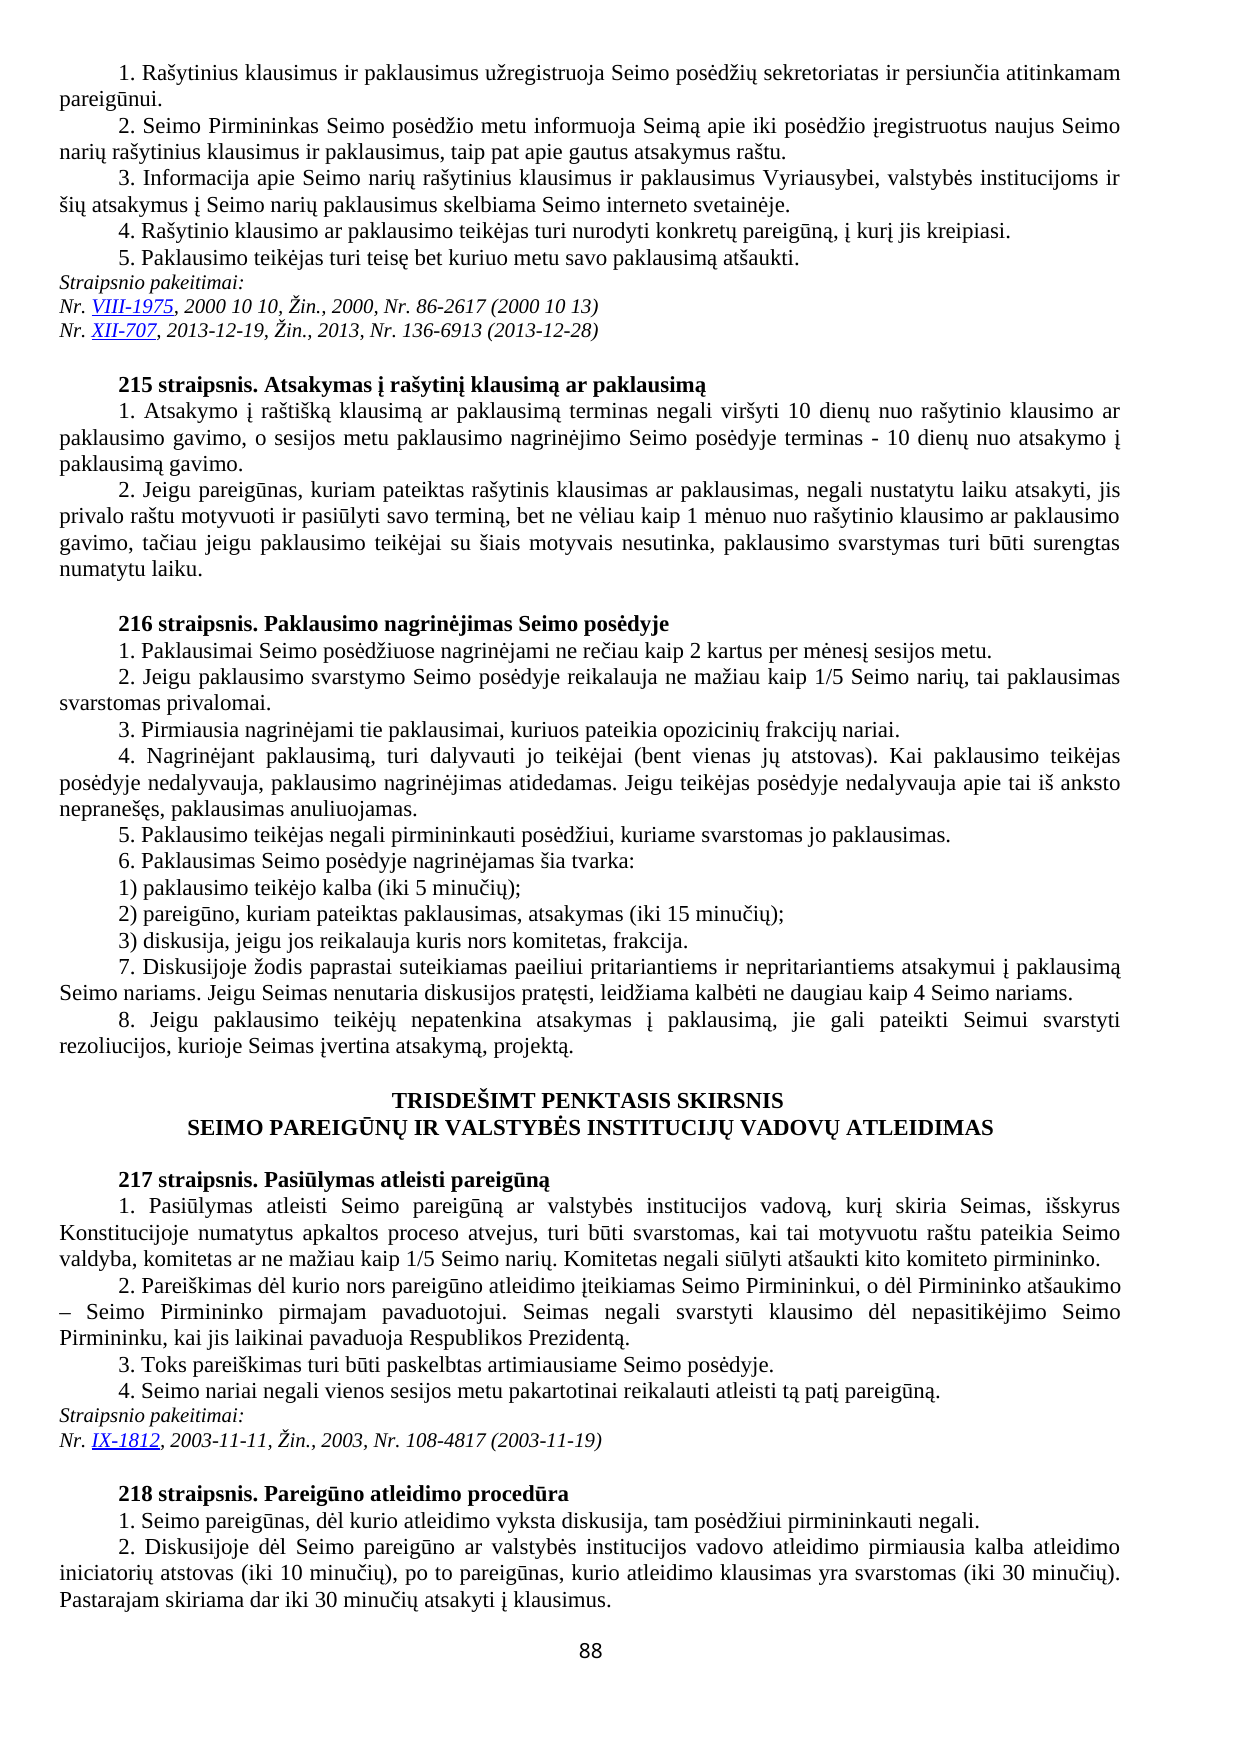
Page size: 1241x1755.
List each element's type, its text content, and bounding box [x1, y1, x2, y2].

text 6. Paklausimas Seimo posėdyje nagrinėjamas šia tvarka: [59, 848, 1122, 874]
text 2) pareigūno, kuriam pateiktas paklausimas, atsakymas (iki 15 minučių); [59, 900, 1122, 927]
text 2. Pareiškimas dėl kurio nors pareigūno atleidimo įteikiamas Seimo Pirmininkui, o dėl Pirmininko atšaukimo – Seimo Pirmininko pirmajam pavaduotojui. Seimas negali svarstyti klausimo dėl nepasitikėjimo Seimo Pirmininku, kai jis laikinai pavaduoja Respublikos Prezidentą. [59, 1272, 1122, 1351]
text 3. Informacija apie Seimo narių rašytinius klausimus ir paklausimus Vyriausybei, valstybės institucijoms ir šių atsakymus į Seimo narių paklausimus skelbiama Seimo interneto svetainėje. [59, 164, 1122, 217]
text 1) paklausimo teikėjo kalba (iki 5 minučių); [59, 874, 1122, 900]
text 1. Rašytinius klausimus ir paklausimus užregistruoja Seimo posėdžių sekretoriatas ir persiunčia atitinkamam pareigūnui. [59, 59, 1122, 112]
text 4. Rašytinio klausimo ar paklausimo teikėjas turi nurodyti konkretų pareigūną, į kurį jis kreipiasi. [59, 217, 1122, 243]
text 2. Diskusijoje dėl Seimo pareigūno ar valstybės institucijos vadovo atleidimo pirmiausia kalba atleidimo iniciatorių atstovas (iki 10 minučių), po to pareigūnas, kurio atleidimo klausimas yra svarstomas (iki 30 minučių). Pastarajam skiriama dar iki 30 minučių atsakyti į klausimus. [59, 1533, 1122, 1612]
text 2. Jeigu paklausimo svarstymo Seimo posėdyje reikalauja ne mažiau kaip 1/5 Seimo narių, tai paklausimas svarstomas privalomai. [59, 663, 1122, 716]
text 8. Jeigu paklausimo teikėjų nepatenkina atsakymas į paklausimą, jie gali pateikti Seimui svarstyti rezoliucijos, kurioje Seimas įvertina atsakymą, projektą. [59, 1006, 1122, 1058]
text Nr. IX-1812, 2003-11-11, Žin., 2003, Nr. 108-4817 (2003-11-19) [59, 1427, 1122, 1452]
text 3. Toks pareiškimas turi būti paskelbtas artimiausiame Seimo posėdyje. [59, 1351, 1122, 1377]
text 217 straipsnis. Pasiūlymas atleisti pareigūną [59, 1166, 1122, 1193]
text 1. Seimo pareigūnas, dėl kurio atleidimo vyksta diskusija, tam posėdžiui pirmininkauti negali. [59, 1507, 1122, 1533]
text Straipsnio pakeitimai: [59, 1403, 1122, 1427]
text SEIMO PAREIGŪNŲ IR VALSTYBĖS INSTITUCIJŲ VADOVŲ ATLEIDIMAS [59, 1113, 1122, 1140]
text 5. Paklausimo teikėjas turi teisę bet kuriuo metu savo paklausimą atšaukti. [59, 243, 1122, 270]
text 4. Seimo nariai negali vienos sesijos metu pakartotinai reikalauti atleisti tą patį pareigūną. [59, 1377, 1122, 1403]
text Straipsnio pakeitimai: [59, 270, 1122, 294]
text 3. Pirmiausia nagrinėjami tie paklausimai, kuriuos pateikia opozicinių frakcijų nariai. [59, 716, 1122, 742]
text 7. Diskusijoje žodis paprastai suteikiamas paeiliui pritariantiems ir nepritariantiems atsakymui į paklausimą Seimo nariams. Jeigu Seimas nenutaria diskusijos pratęsti, leidžiama kalbėti ne daugiau kaip 4 Seimo nariams. [59, 953, 1122, 1006]
text 5. Paklausimo teikėjas negali pirmininkauti posėdžiui, kuriame svarstomas jo paklausimas. [59, 821, 1122, 848]
text 2. Seimo Pirmininkas Seimo posėdžio metu informuoja Seimą apie iki posėdžio įregistruotus naujus Seimo narių rašytinius klausimus ir paklausimus, taip pat apie gautus atsakymus raštu. [59, 112, 1122, 164]
text TRISDEŠIMT PENKTASIS SKIRSNIS [59, 1087, 1122, 1113]
text Nr. VIII-1975, 2000 10 10, Žin., 2000, Nr. 86-2617 (2000 10 13) [59, 294, 1122, 318]
text 1. Pasiūlymas atleisti Seimo pareigūną ar valstybės institucijos vadovą, kurį skiria Seimas, išskyrus Konstitucijoje numatytus apkaltos proceso atvejus, turi būti svarstomas, kai tai motyvuotu raštu pateikia Seimo valdyba, komitetas ar ne mažiau kaip 1/5 Seimo narių. Komitetas negali siūlyti atšaukti kito komiteto pirmininko. [59, 1193, 1122, 1272]
text 218 straipsnis. Pareigūno atleidimo procedūra [59, 1480, 1122, 1507]
text 215 straipsnis. Atsakymas į rašytinį klausimą ar paklausimą [59, 371, 1122, 397]
text 2. Jeigu pareigūnas, kuriam pateiktas rašytinis klausimas ar paklausimas, negali nustatytu laiku atsakyti, jis privalo raštu motyvuoti ir pasiūlyti savo terminą, bet ne vėliau kaip 1 mėnuo nuo rašytinio klausimo ar paklausimo gavimo, tačiau jeigu paklausimo teikėjai su šiais motyvais nesutinka, paklausimo svarstymas turi būti surengtas numatytu laiku. [59, 476, 1122, 582]
text 216 straipsnis. Paklausimo nagrinėjimas Seimo posėdyje [59, 610, 1122, 637]
text Nr. XII-707, 2013-12-19, Žin., 2013, Nr. 136-6913 (2013-12-28) [59, 318, 1122, 342]
text 1. Paklausimai Seimo posėdžiuose nagrinėjami ne rečiau kaip 2 kartus per mėnesį sesijos metu. [59, 637, 1122, 663]
text 1. Atsakymo į raštišką klausimą ar paklausimą terminas negali viršyti 10 dienų nuo rašytinio klausimo ar paklausimo gavimo, o sesijos metu paklausimo nagrinėjimo Seimo posėdyje terminas - 10 dienų nuo atsakymo į paklausimą gavimo. [59, 397, 1122, 476]
text 3) diskusija, jeigu jos reikalauja kuris nors komitetas, frakcija. [59, 927, 1122, 953]
text 4. Nagrinėjant paklausimą, turi dalyvauti jo teikėjai (bent vienas jų atstovas). Kai paklausimo teikėjas posėdyje nedalyvauja, paklausimo nagrinėjimas atidedamas. Jeigu teikėjas posėdyje nedalyvauja apie tai iš anksto nepranešęs, paklausimas anuliuojamas. [59, 742, 1122, 821]
